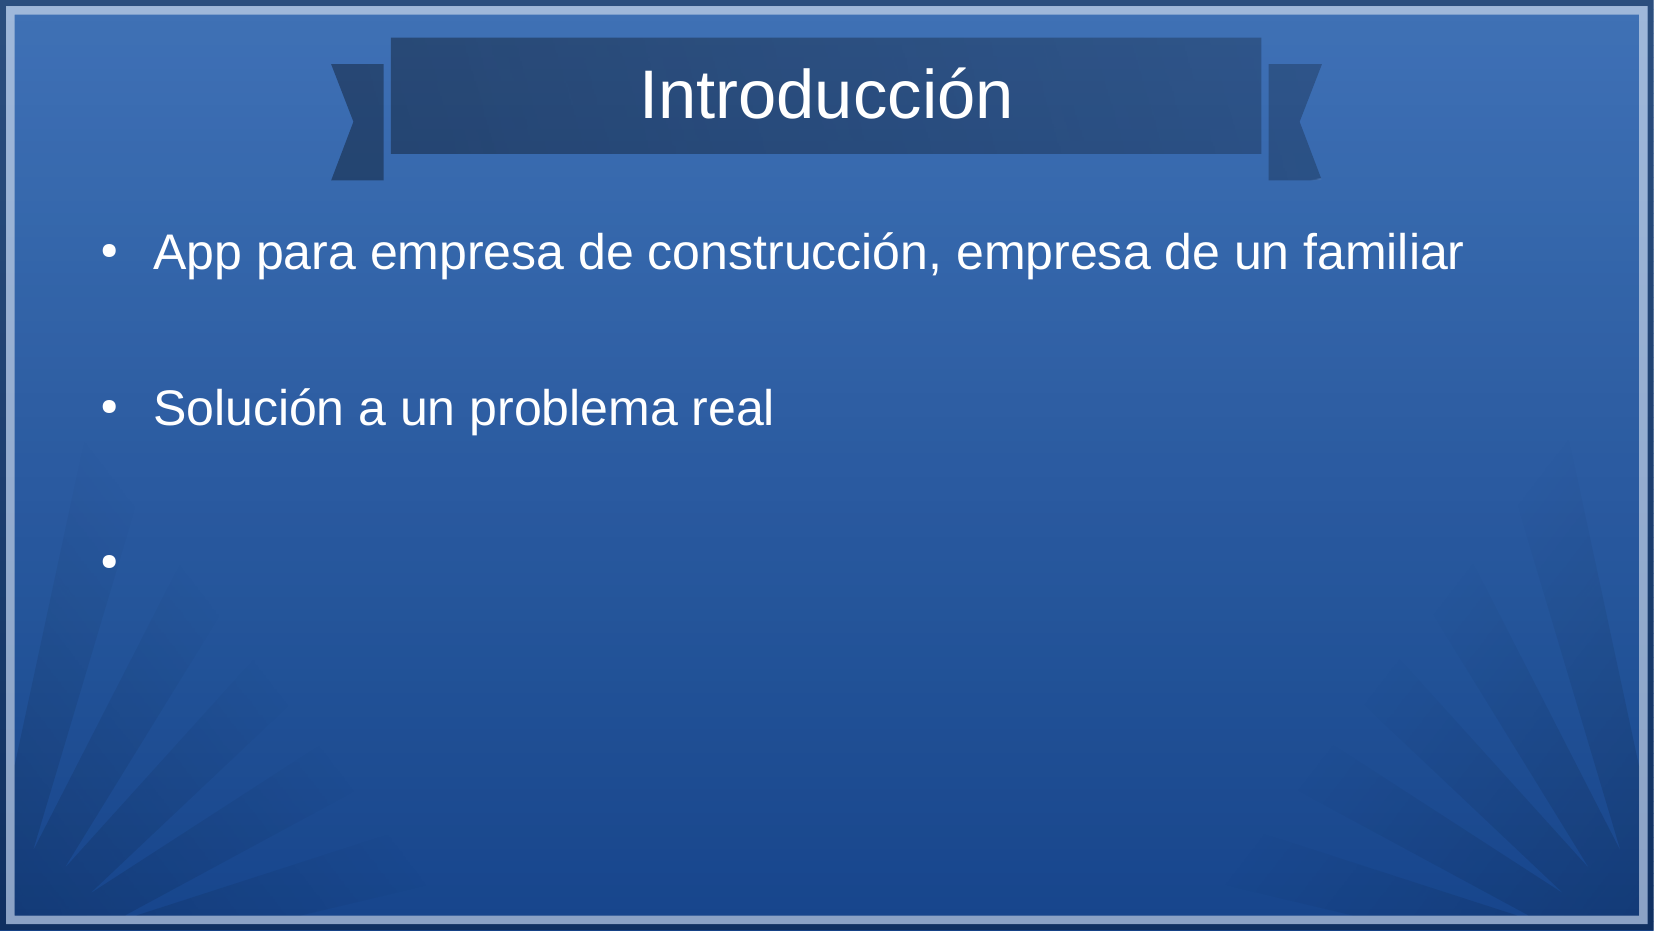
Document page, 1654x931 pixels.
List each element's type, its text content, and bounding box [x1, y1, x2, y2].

list App para empresa de construcción, empresa de un familiar Solución a un problema real [82, 224, 1571, 848]
title Introducción [389, 35, 1264, 154]
